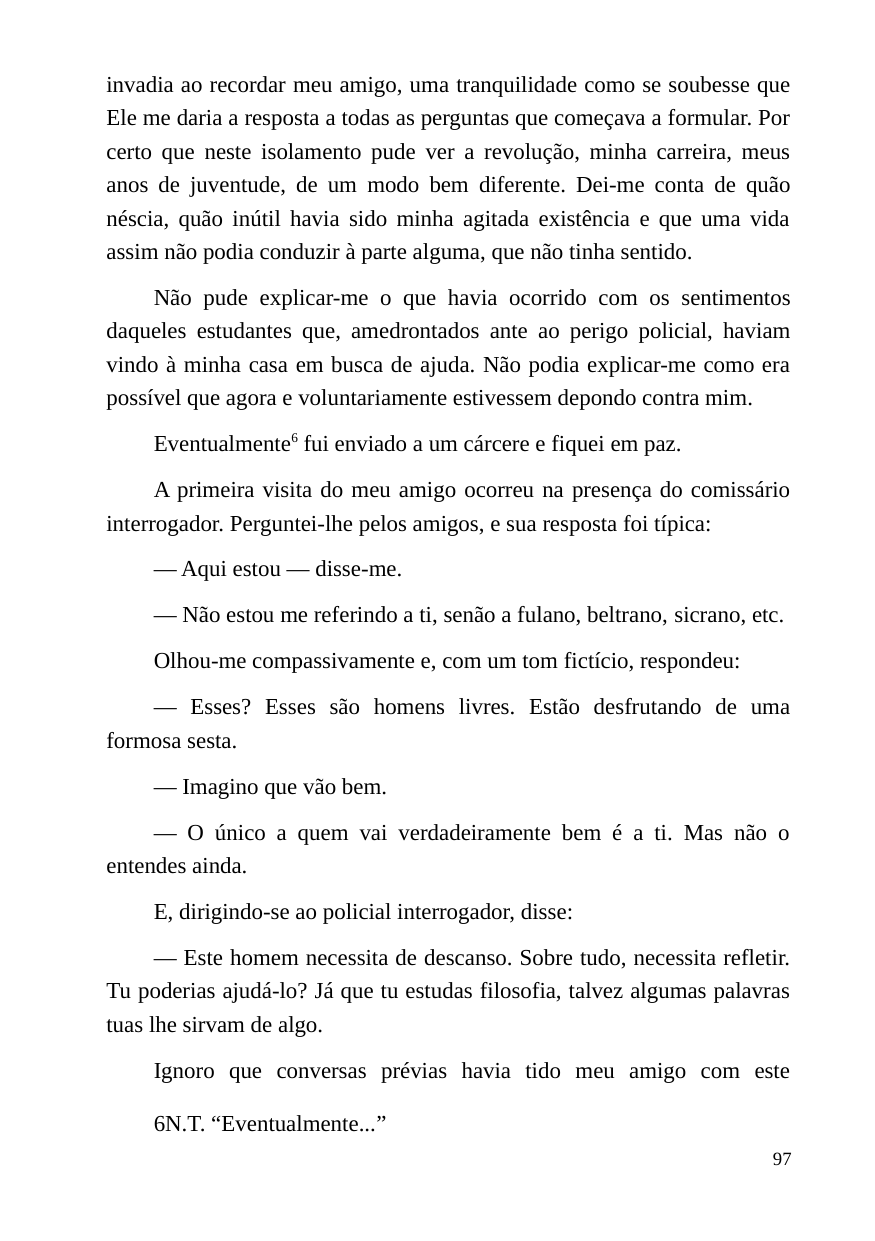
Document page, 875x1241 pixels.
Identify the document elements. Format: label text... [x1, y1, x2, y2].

text Ignoro que conversas prévias havia tido meu amigo com este [106, 1057, 791, 1083]
text Não pude explicar-me o que havia ocorrido com os sentimentos daqueles estudantes que, amedrontados ante ao perigo policial, haviam vindo à minha casa em busca de ajuda. Não podia explicar-me como era possível que agora e voluntariamente estivessem depondo contra mim. [106, 284, 791, 411]
text E, dirigindo-se ao policial interrogador, disse: [106, 898, 791, 924]
text — O único a quem vai verdadeiramente bem é a ti. Mas não o entendes ainda. [106, 819, 791, 878]
text A primeira visita do meu amigo ocorreu na presença do comissário interrogador. Perguntei-lhe pelos amigos, e sua resposta foi típica: [106, 476, 791, 536]
text Eventualmente fui enviado a um cárcere e fiquei em paz. [106, 430, 791, 457]
text invadia ao recordar meu amigo, uma tranquilidade como se soubesse que Ele me daria a resposta a todas as perguntas que começava a formular. Por certo que neste isolamento pude ver a revolução, minha carreira, meus anos de juventude, de um modo bem diferente. Dei-me conta de quão néscia, quão inútil havia sido minha agitada existência e que uma vida assim não podia conduzir à parte alguma, que não tinha sentido. [106, 71, 791, 264]
text — Imagino que vão bem. [106, 773, 791, 799]
text — Este homem necessita de descanso. Sobre tudo, necessita refletir. Tu poderias ajudá-lo? Já que tu estudas filosofia, talvez algumas palavras tuas lhe sirvam de algo. [106, 944, 791, 1037]
text — Aqui estou — disse-me. [106, 556, 791, 582]
text N.T. “Eventualmente...” [106, 1110, 791, 1136]
text Olhou-me compassivamente e, com um tom fictício, respondeu: [106, 647, 791, 674]
text — Não estou me referindo a ti, senão a fulano, beltrano, sicrano, etc. [106, 601, 791, 628]
text — Esses? Esses são homens livres. Estão desfrutando de uma formosa sesta. [106, 693, 791, 753]
